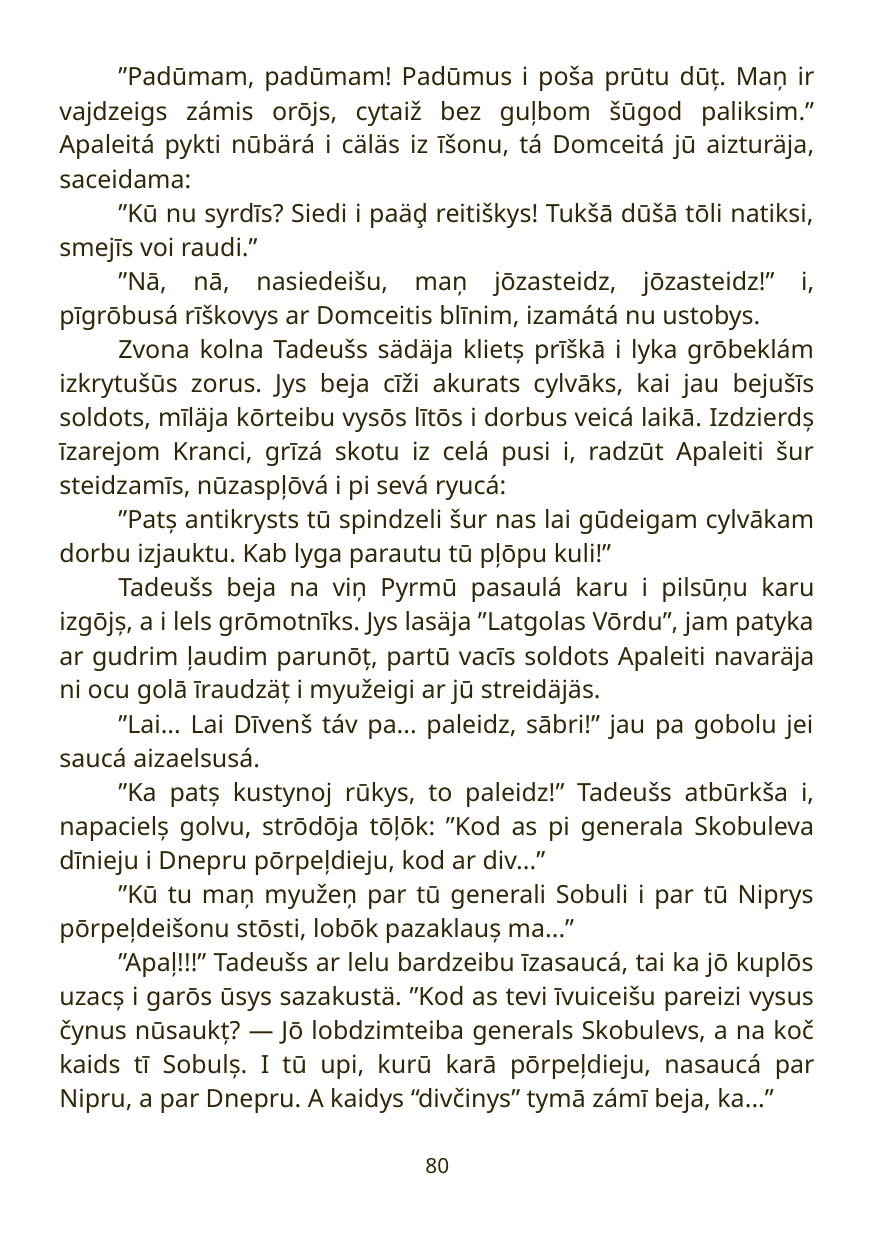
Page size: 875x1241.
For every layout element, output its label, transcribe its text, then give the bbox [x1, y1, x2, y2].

text ”Apaļ!!!” Tadeušs ar lelu bardzeibu īzasaucá, tai ka jō kuplōs uzacș i garōs ūsys sazakustä. ”Kod as tevi īvuiceišu pareizi vysus čynus nūsaukț? — Jō lobdzimteiba generals Skobulevs, a na koč kaids tī Sobulș. I tū upi, kurū karā pōrpeļdieju, nasaucá par Nipru, a par Dnepru. A kaidys “divčinys” tymā zámī beja, ka...” [59, 945, 815, 1115]
text ”Lai... Lai Dīvenš táv pa... paleidz, sābri!” jau pa gobolu jei saucá aizaelsusá. [59, 706, 815, 774]
text ”Kū nu syrdīs? Siedi i paäḑ reitiškys! Tukšā dūšā tōli natiksi, smejīs voi raudi.” [59, 195, 815, 263]
text Tadeušs beja na viņ Pyrmū pasaulá karu i pilsūņu karu izgōjș, a i lels grōmotnīks. Jys lasäja ”Latgolas Vōrdu”, jam patyka ar gudrim ļaudim parunōț, partū vacīs soldots Apaleiti navaräja ni ocu golā īraudzäț i myužeigi ar jū streidäjäs. [59, 570, 815, 706]
text Zvona kolna Tadeušs sädäja klietș prīškā i lyka grōbeklám izkrytušūs zorus. Jys beja cīži akurats cylvāks, kai jau bejušīs soldots, mīläja kōrteibu vysōs lītōs i dorbus veicá laikā. Izdzierdș īzarejom Kranci, grīzá skotu iz celá pusi i, radzūt Apaleiti šur steidzamīs, nūzaspļōvá i pi sevá ryucá: [59, 332, 815, 502]
text ”Padūmam, padūmam! Padūmus i poša prūtu dūț. Maņ ir vajdzeigs zámis orōjs, cytaiž bez guļbom šūgod paliksim.” Apaleitá pykti nūbärá i cäläs iz īšonu, tá Domceitá jū aizturäja, saceidama: [59, 59, 815, 195]
text ”Ka patș kustynoj rūkys, to paleidz!” Tadeušs atbūrkša i, napacielș golvu, strōdōja tōļōk: ”Kod as pi generala Skobuleva dīnieju i Dnepru pōrpeļdieju, kod ar div...” [59, 774, 815, 877]
text ”Kū tu maņ myužeņ par tū generali Sobuli i par tū Niprys pōrpeļdeišonu stōsti, lobōk pazaklauș ma...” [59, 877, 815, 945]
text ”Nā, nā, nasiedeišu, maņ jōzasteidz, jōzasteidz!” i, pīgrōbusá rīškovys ar Domceitis blīnim, izamátá nu ustobys. [59, 263, 815, 332]
text ”Patș antikrysts tū spindzeli šur nas lai gūdeigam cylvākam dorbu izjauktu. Kab lyga parautu tū pļōpu kuli!” [59, 502, 815, 570]
